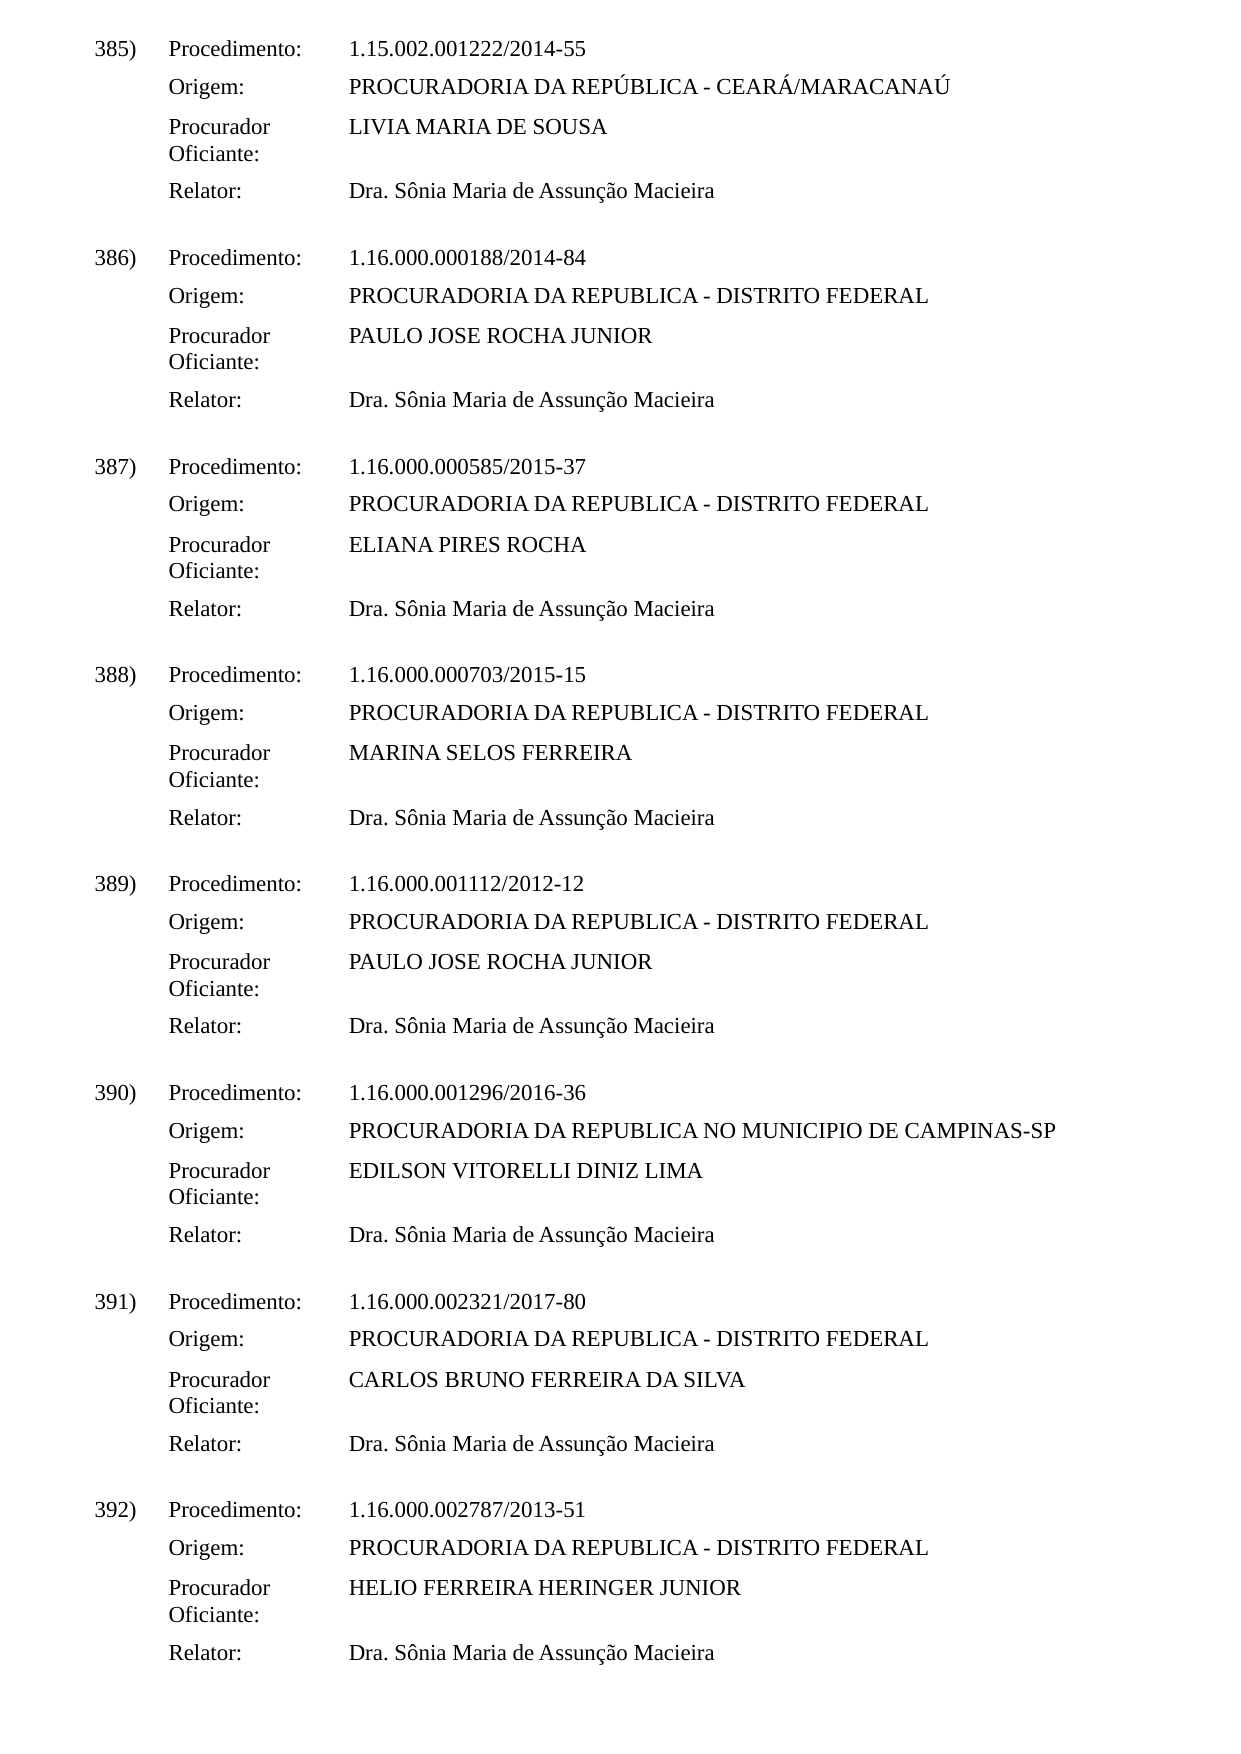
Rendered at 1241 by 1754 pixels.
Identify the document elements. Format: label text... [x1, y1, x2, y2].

table_cell Procurador Oficiante: [163, 525, 343, 589]
table_header 386) [89, 238, 162, 276]
table_cell [89, 1151, 162, 1215]
table_header 390) [89, 1073, 162, 1111]
table_header Procedimento: [163, 238, 343, 276]
table_cell ELIANA PIRES ROCHA [343, 525, 1139, 589]
table_header Procedimento: [163, 865, 343, 902]
table_cell Procurador Oficiante: [163, 1569, 343, 1633]
table_cell Dra. Sônia Maria de Assunção Macieira [343, 1215, 1139, 1256]
table_cell [89, 108, 162, 172]
table_cell [89, 525, 162, 589]
table_cell [89, 798, 162, 838]
table_cell Origem: [163, 1529, 343, 1569]
table_header Procedimento: [163, 1073, 343, 1111]
table_cell PAULO JOSE ROCHA JUNIOR [343, 943, 1139, 1007]
table_header Procedimento: [163, 447, 343, 485]
table_cell Dra. Sônia Maria de Assunção Macieira [343, 798, 1139, 838]
table_cell [89, 276, 162, 316]
table_cell MARINA SELOS FERREIRA [343, 734, 1139, 798]
table_cell [89, 1215, 162, 1256]
table_cell PROCURADORIA DA REPUBLICA NO MUNICIPIO DE CAMPINAS-SP [343, 1111, 1139, 1151]
table_cell PROCURADORIA DA REPUBLICA - DISTRITO FEDERAL [343, 1529, 1139, 1569]
table_header 1.16.000.002787/2013-51 [343, 1491, 1139, 1528]
table_cell Dra. Sônia Maria de Assunção Macieira [343, 589, 1139, 629]
table_cell EDILSON VITORELLI DINIZ LIMA [343, 1151, 1139, 1215]
table_cell [89, 316, 162, 380]
table_cell [89, 734, 162, 798]
table_cell [89, 694, 162, 734]
table_cell [89, 1569, 162, 1633]
table_header 1.15.002.001222/2014-55 [343, 30, 1139, 67]
table_cell PROCURADORIA DA REPUBLICA - DISTRITO FEDERAL [343, 276, 1139, 316]
table_cell Origem: [163, 1320, 343, 1360]
table_cell [89, 902, 162, 942]
table_cell Relator: [163, 798, 343, 838]
table_cell [89, 1424, 162, 1464]
table_header Procedimento: [163, 1282, 343, 1320]
table_cell PROCURADORIA DA REPUBLICA - DISTRITO FEDERAL [343, 694, 1139, 734]
table_cell [89, 172, 162, 212]
table_cell [89, 485, 162, 525]
table_cell [89, 380, 162, 421]
table_cell LIVIA MARIA DE SOUSA [343, 108, 1139, 172]
table_cell Procurador Oficiante: [163, 1360, 343, 1424]
table_cell [89, 1320, 162, 1360]
table_cell Relator: [163, 1215, 343, 1256]
table_cell Procurador Oficiante: [163, 1151, 343, 1215]
table_cell Relator: [163, 1007, 343, 1047]
table_cell Origem: [163, 276, 343, 316]
table_cell Relator: [163, 589, 343, 629]
table_cell Origem: [163, 902, 343, 942]
table_cell [89, 1633, 162, 1673]
table_header 389) [89, 865, 162, 902]
table_header 388) [89, 656, 162, 693]
table_header 1.16.000.001296/2016-36 [343, 1073, 1139, 1111]
table_cell Procurador Oficiante: [163, 316, 343, 380]
table_cell Origem: [163, 694, 343, 734]
table_cell Procurador Oficiante: [163, 943, 343, 1007]
table_cell Relator: [163, 380, 343, 421]
table_cell PROCURADORIA DA REPÚBLICA - CEARÁ/MARACANAÚ [343, 67, 1139, 107]
table_cell Origem: [163, 485, 343, 525]
table_cell CARLOS BRUNO FERREIRA DA SILVA [343, 1360, 1139, 1424]
table_cell PROCURADORIA DA REPUBLICA - DISTRITO FEDERAL [343, 902, 1139, 942]
table_cell Procurador Oficiante: [163, 108, 343, 172]
table_cell Relator: [163, 1424, 343, 1464]
table_cell PAULO JOSE ROCHA JUNIOR [343, 316, 1139, 380]
table_header Procedimento: [163, 656, 343, 693]
table_cell PROCURADORIA DA REPUBLICA - DISTRITO FEDERAL [343, 485, 1139, 525]
table_header Procedimento: [163, 1491, 343, 1528]
table_cell Origem: [163, 67, 343, 107]
table_header Procedimento: [163, 30, 343, 67]
table_cell Dra. Sônia Maria de Assunção Macieira [343, 1633, 1139, 1673]
table_cell Procurador Oficiante: [163, 734, 343, 798]
table_cell Dra. Sônia Maria de Assunção Macieira [343, 1424, 1139, 1464]
table_header 387) [89, 447, 162, 485]
table_header 1.16.000.000188/2014-84 [343, 238, 1139, 276]
table_cell Relator: [163, 172, 343, 212]
table_cell [89, 1111, 162, 1151]
table_cell Relator: [163, 1633, 343, 1673]
table_cell HELIO FERREIRA HERINGER JUNIOR [343, 1569, 1139, 1633]
table_header 392) [89, 1491, 162, 1528]
table_cell [89, 1007, 162, 1047]
table_cell Dra. Sônia Maria de Assunção Macieira [343, 380, 1139, 421]
table_header 385) [89, 30, 162, 67]
table_cell [89, 1360, 162, 1424]
table_cell [89, 589, 162, 629]
table_cell Origem: [163, 1111, 343, 1151]
table_header 1.16.000.000585/2015-37 [343, 447, 1139, 485]
table_cell [89, 1529, 162, 1569]
table_cell [89, 943, 162, 1007]
table_cell Dra. Sônia Maria de Assunção Macieira [343, 172, 1139, 212]
table_cell Dra. Sônia Maria de Assunção Macieira [343, 1007, 1139, 1047]
table_cell PROCURADORIA DA REPUBLICA - DISTRITO FEDERAL [343, 1320, 1139, 1360]
table_header 1.16.000.000703/2015-15 [343, 656, 1139, 693]
table_header 1.16.000.002321/2017-80 [343, 1282, 1139, 1320]
table_cell [89, 67, 162, 107]
table_header 391) [89, 1282, 162, 1320]
table_header 1.16.000.001112/2012-12 [343, 865, 1139, 902]
